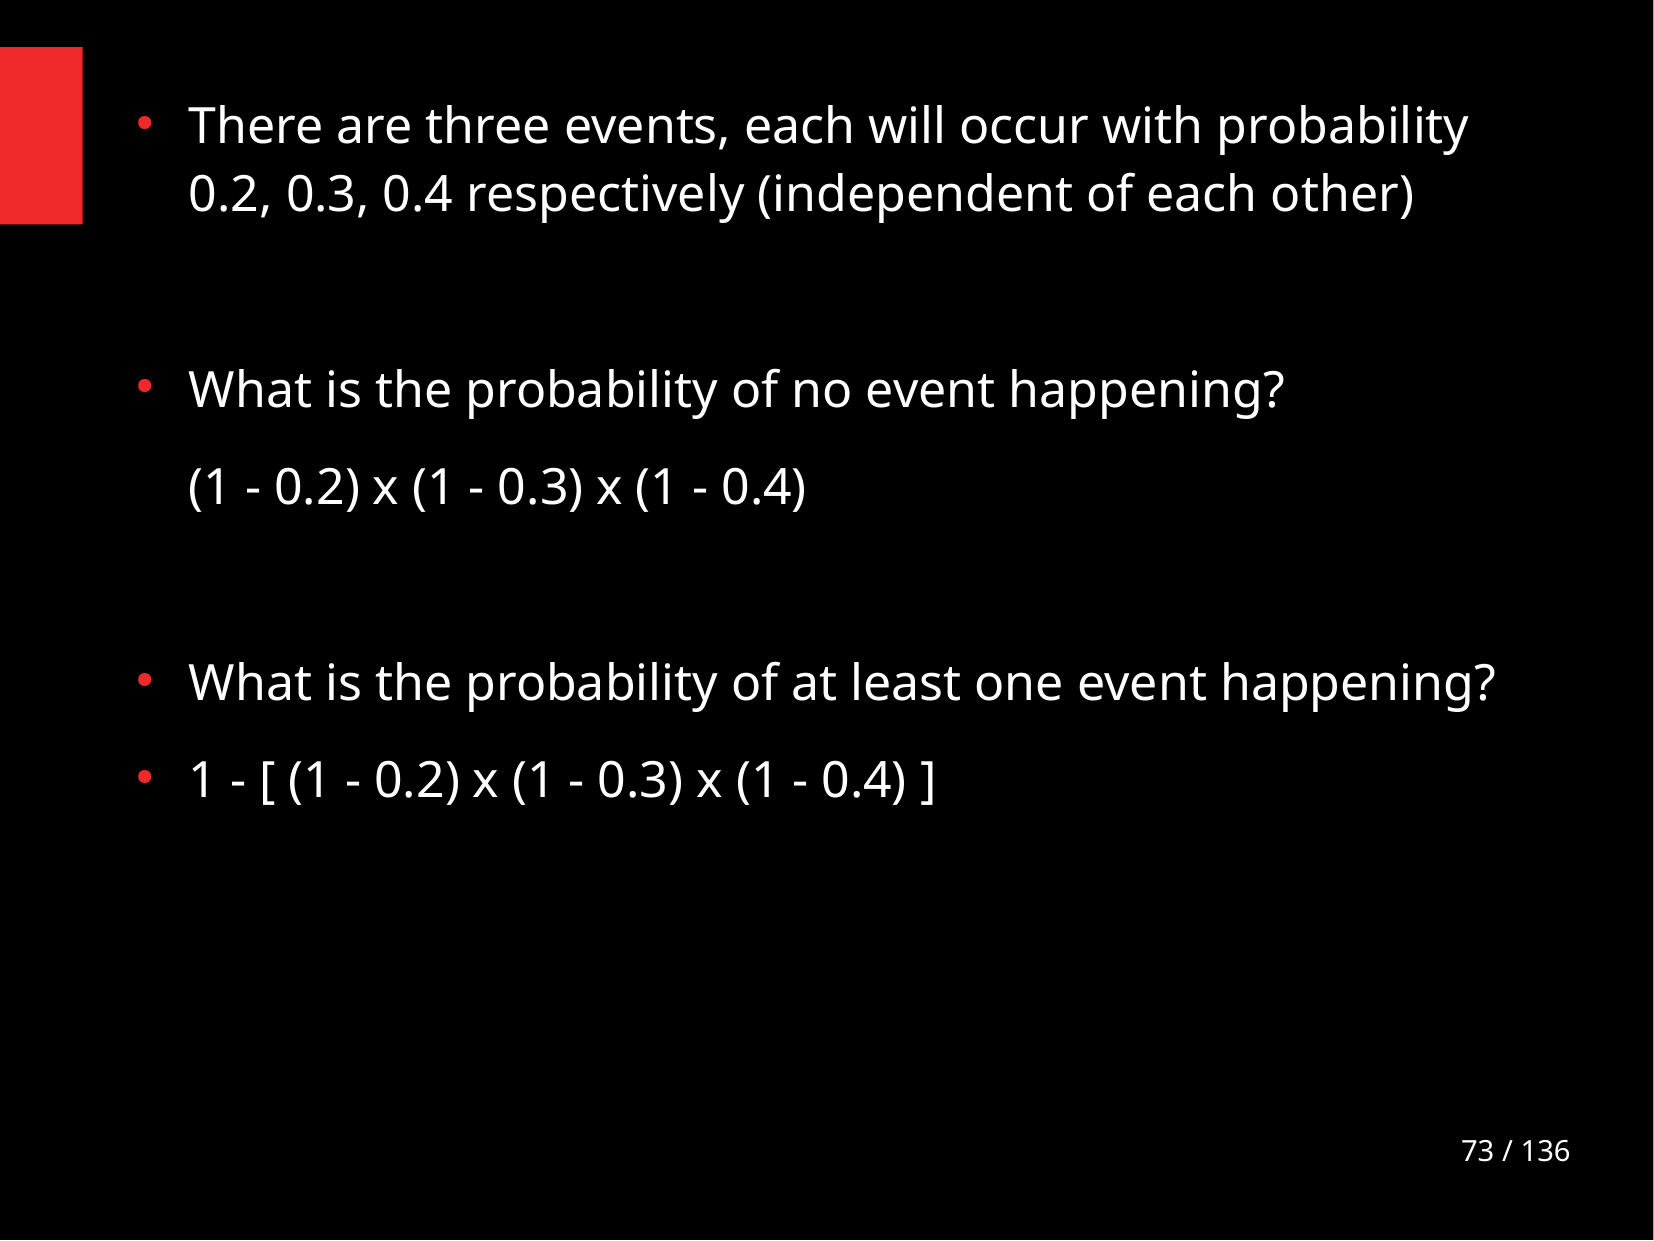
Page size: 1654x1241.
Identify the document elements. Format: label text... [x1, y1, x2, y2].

list There are three events, each will occur with probability 0.2, 0.3, 0.4 respectively (independent of each other) What is the probability of no event happening? (1 - 0.2) x (1 - 0.3) x (1 - 0.4) What is the probability of at least one event happening? 1 - [ (1 - 0.2) x (1 - 0.3) x (1 - 0.4) ] [118, 90, 1536, 1074]
